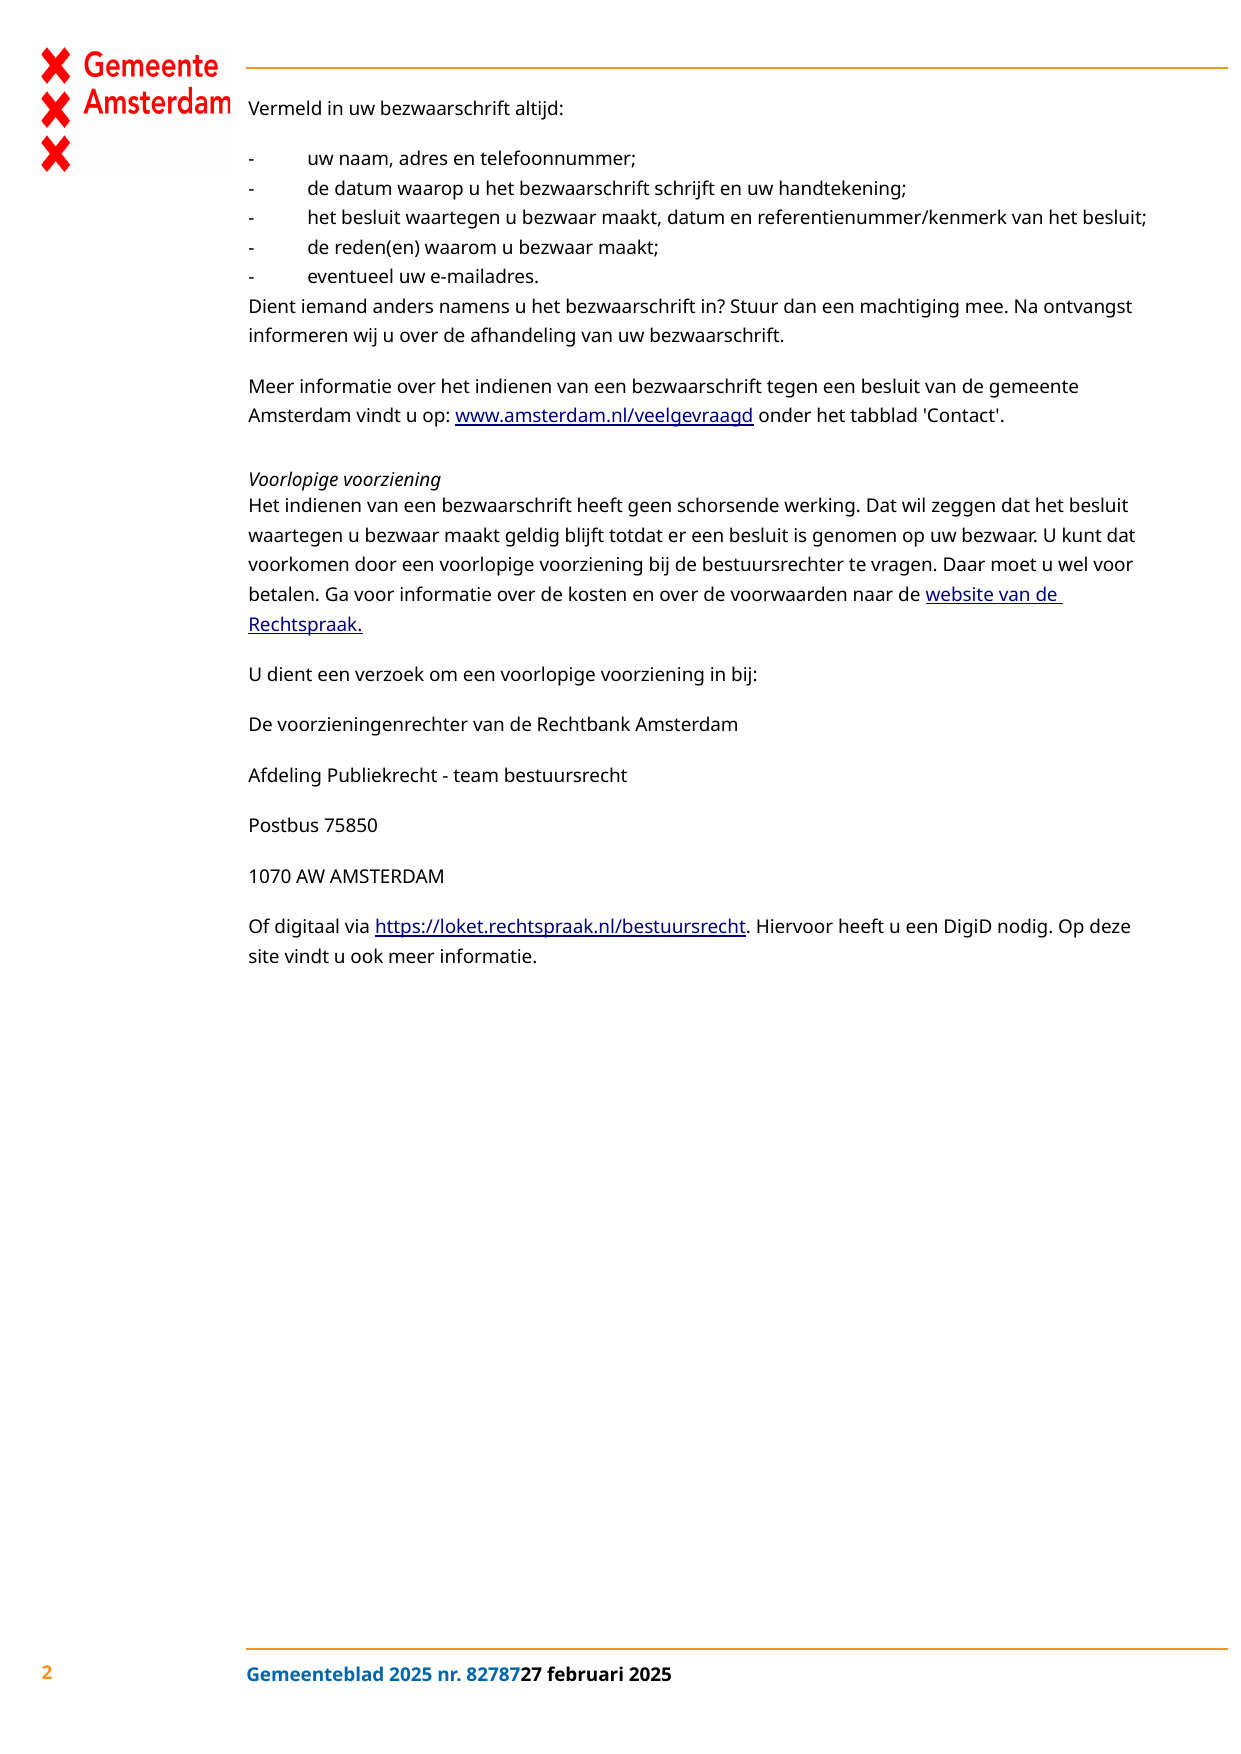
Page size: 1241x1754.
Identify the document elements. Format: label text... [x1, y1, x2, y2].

list eventueel uw e-mailadres. [248, 263, 1152, 289]
picture [41, 47, 231, 172]
list het besluit waartegen u bezwaar maakt, datum en referentienummer/kenmerk van het besluit; [248, 204, 1152, 230]
list de datum waarop u het bezwaarschrift schrijft en uw handtekening; [248, 175, 1152, 201]
text Het indienen van een bezwaarschrift heeft geen schorsende werking. Dat wil zeggen dat het besluit waartegen u bezwaar maakt geldig blijft totdat er een besluit is genomen op uw bezwaar. U kunt dat voorkomen door een voorlopige voorziening bij de bestuursrechter te vragen. Daar moet u wel voor betalen. Ga voor informatie over de kosten en over de voorwaarden naar de website van de Rechtspraak. [248, 492, 1152, 636]
text Vermeld in uw bezwaarschrift altijd: [248, 95, 1152, 121]
text Of digitaal via https://loket.rechtspraak.nl/bestuursrecht. Hiervoor heeft u een DigiD nodig. Op deze site vindt u ook meer informatie. [248, 913, 1152, 968]
list de reden(en) waarom u bezwaar maakt; [248, 234, 1152, 260]
text Voorlopige voorziening [248, 467, 1152, 492]
text Meer informatie over het indienen van een bezwaarschrift tegen een besluit van de gemeente Amsterdam vindt u op: www.amsterdam.nl/veelgevraagd onder het tabblad 'Contact'. [248, 373, 1152, 428]
text 1070 AW AMSTERDAM [248, 863, 1152, 888]
text Dient iemand anders namens u het bezwaarschrift in? Stuur dan een machtiging mee. Na ontvangst informeren wij u over de afhandeling van uw bezwaarschrift. [248, 293, 1152, 348]
text Afdeling Publiekrecht - team bestuursrecht [248, 762, 1152, 788]
list uw naam, adres en telefoonnummer; [248, 145, 1152, 171]
text U dient een verzoek om een voorlopige voorziening in bij: [248, 661, 1152, 687]
text Postbus 75850 [248, 812, 1152, 838]
text De voorzieningenrechter van de Rechtbank Amsterdam [248, 712, 1152, 737]
